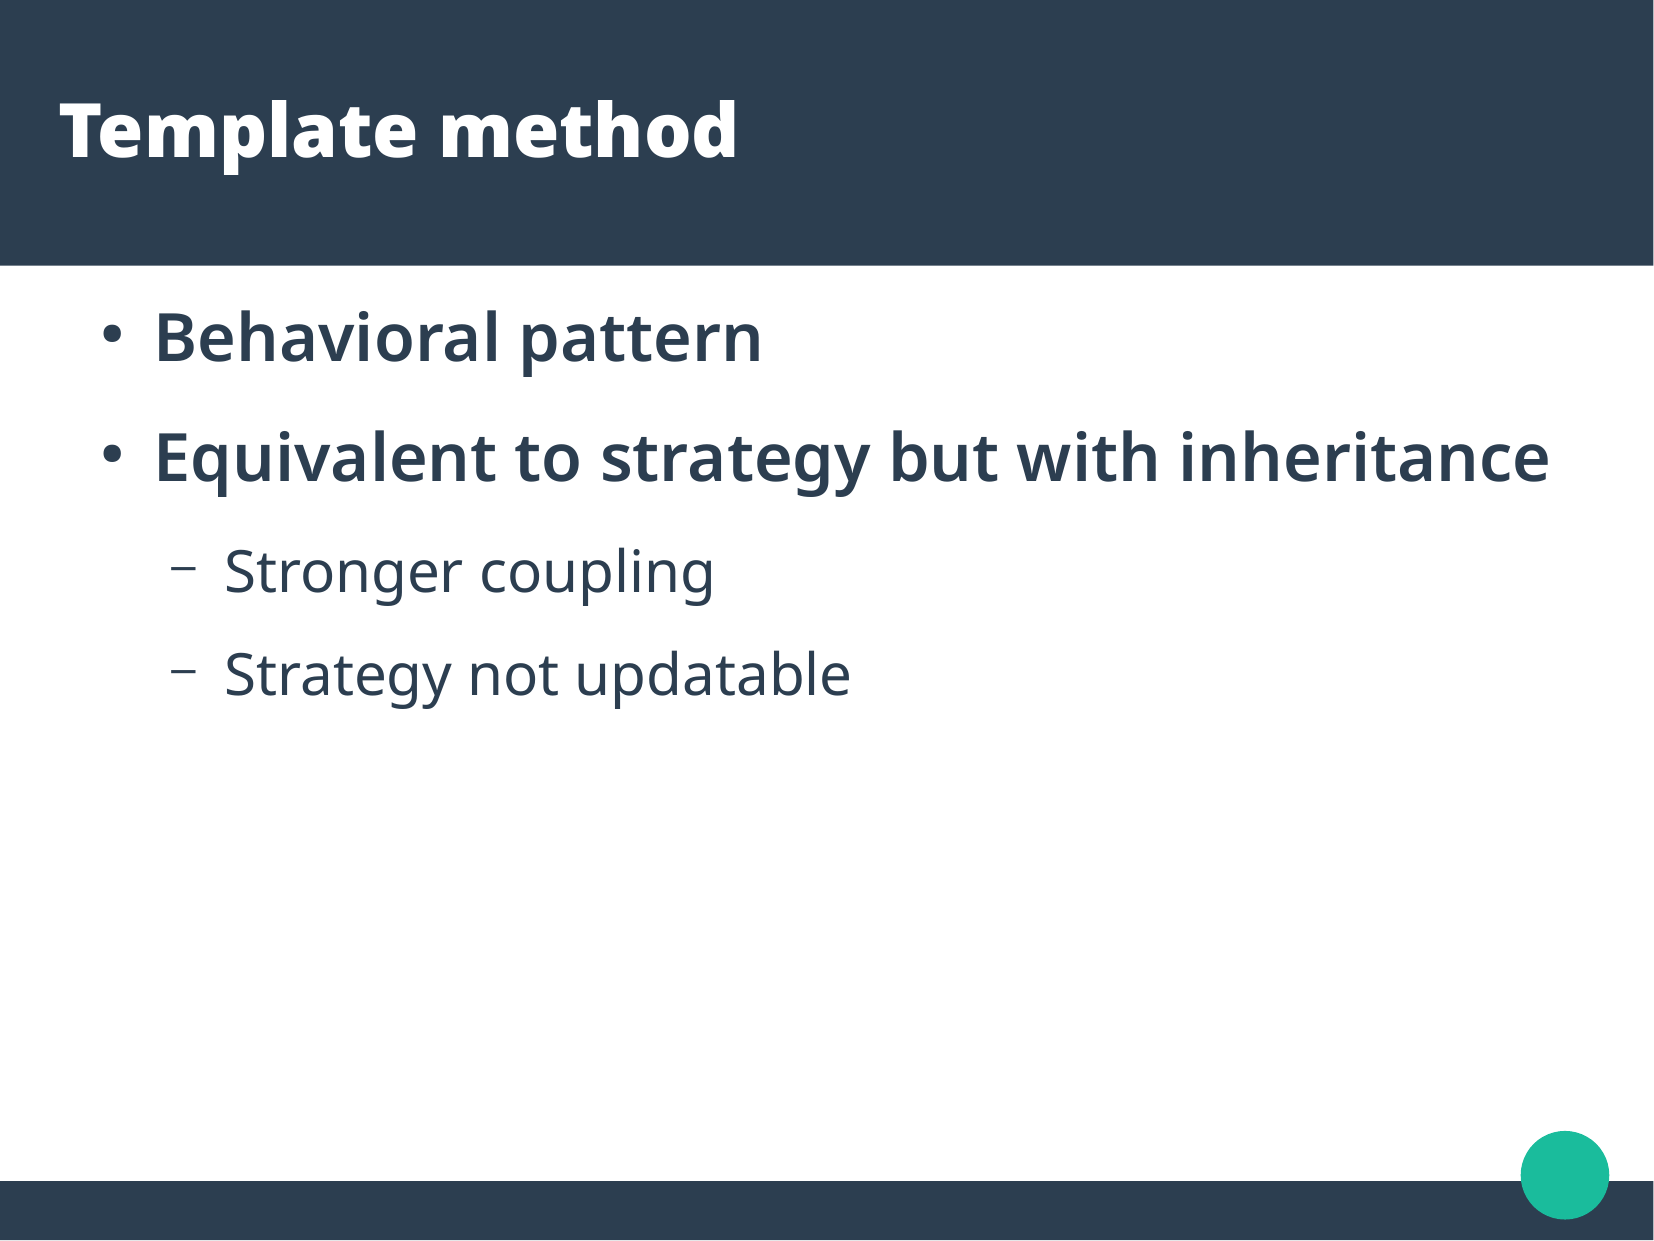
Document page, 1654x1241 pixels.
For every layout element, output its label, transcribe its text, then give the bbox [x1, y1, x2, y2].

list Behavioral pattern Equivalent to strategy but with inheritance Stronger coupling Strategy not updatable [82, 290, 1571, 1010]
title Template method [59, 49, 1595, 207]
